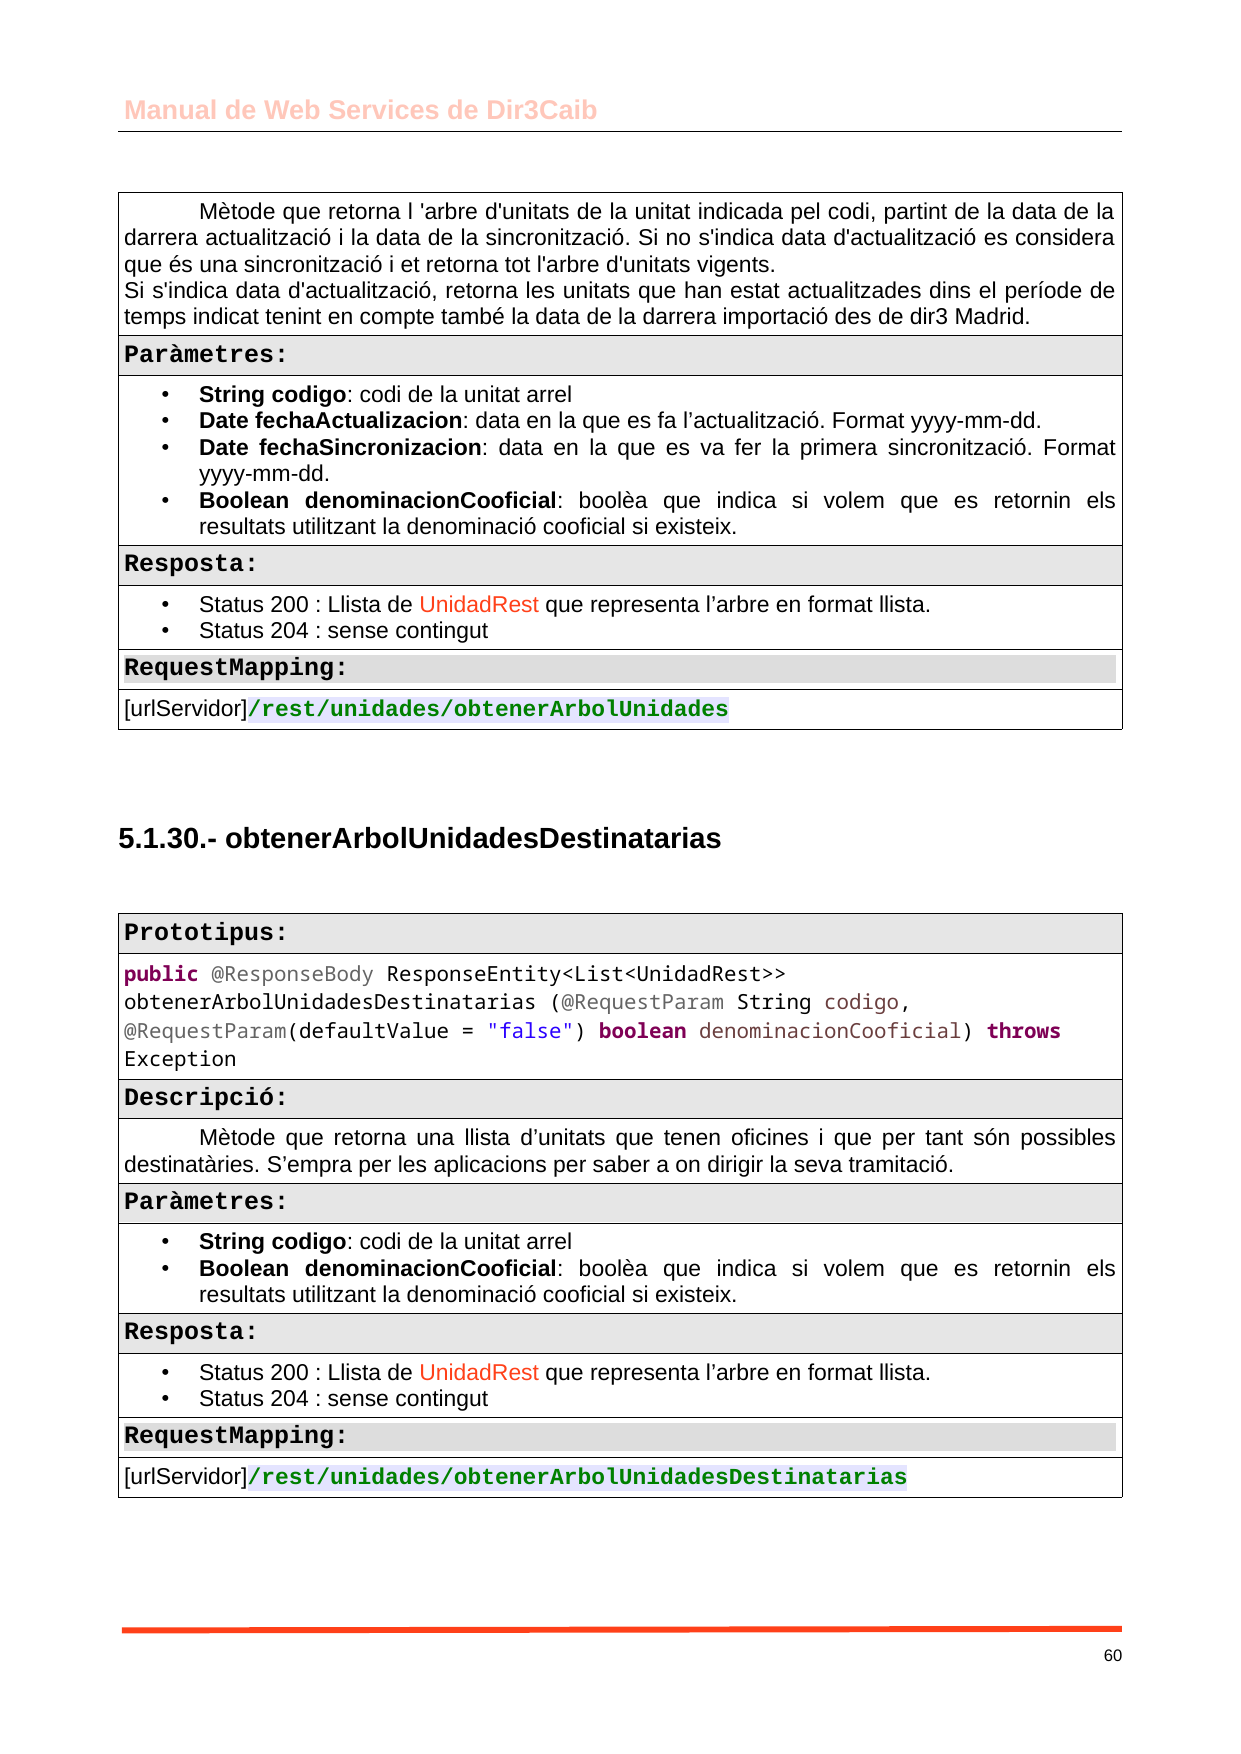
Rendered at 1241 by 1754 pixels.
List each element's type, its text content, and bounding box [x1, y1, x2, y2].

table_cell [urlServidor]/rest/unidades/obtenerArbolUnidades [119, 690, 1122, 729]
table_cell Status 200 : Llista de UnidadRest que representa l’arbre en format llista. Status 204 : sense contingut [119, 1354, 1122, 1417]
table_cell String codigo: codi de la unitat arrel Boolean denominacionCooficial: boolèa que indica si volem que es retornin els resultats utilitzant la denominació cooficial si existeix. [119, 1224, 1122, 1313]
table_cell RequestMapping: [119, 1418, 1122, 1457]
table_cell Resposta: [119, 1314, 1122, 1353]
table_header Prototipus: [119, 914, 1122, 953]
table_cell [urlServidor]/rest/unidades/obtenerArbolUnidadesDestinatarias [119, 1458, 1122, 1497]
table_cell Status 200 : Llista de UnidadRest que representa l’arbre en format llista. Status 204 : sense contingut [119, 586, 1122, 649]
table_cell Resposta: [119, 546, 1122, 585]
table_cell public @ResponseBody ResponseEntity<List<UnidadRest>> obtenerArbolUnidadesDestinatarias (@RequestParam String codigo, @RequestParam(defaultValue = "false") boolean denominacionCooficial) throws Exception [119, 954, 1122, 1078]
table_cell Paràmetres: [119, 1184, 1122, 1222]
subtitle obtenerArbolUnidadesDestinatarias [118, 821, 1122, 855]
table_cell String codigo: codi de la unitat arrel Date fechaActualizacion: data en la que es fa l’actualització. Format yyyy-mm-dd. Date fechaSincronizacion: data en la que es va fer la primera sincronització. Format yyyy-mm-dd. Boolean denominacionCooficial: boolèa que indica si volem que es retornin els resultats utilitzant la denominació cooficial si existeix. [119, 376, 1122, 545]
table_cell Paràmetres: [119, 336, 1122, 375]
table_cell RequestMapping: [119, 650, 1122, 689]
table_cell Mètode que retorna l 'arbre d'unitats de la unitat indicada pel codi, partint de la data de la darrera actualització i la data de la sincronització. Si no s'indica data d'actualització es considera que és una sincronització i et retorna tot l'arbre d'unitats vigents. Si s'indica data d'actualització, retorna les unitats que han estat actualitzades dins el període de temps indicat tenint en compte també la data de la darrera importació des de dir3 Madrid. [119, 193, 1122, 335]
table_cell Descripció: [119, 1080, 1122, 1118]
table_cell Mètode que retorna una llista d’unitats que tenen oficines i que per tant són possibles destinatàries. S’empra per les aplicacions per saber a on dirigir la seva tramitació. [119, 1119, 1122, 1183]
